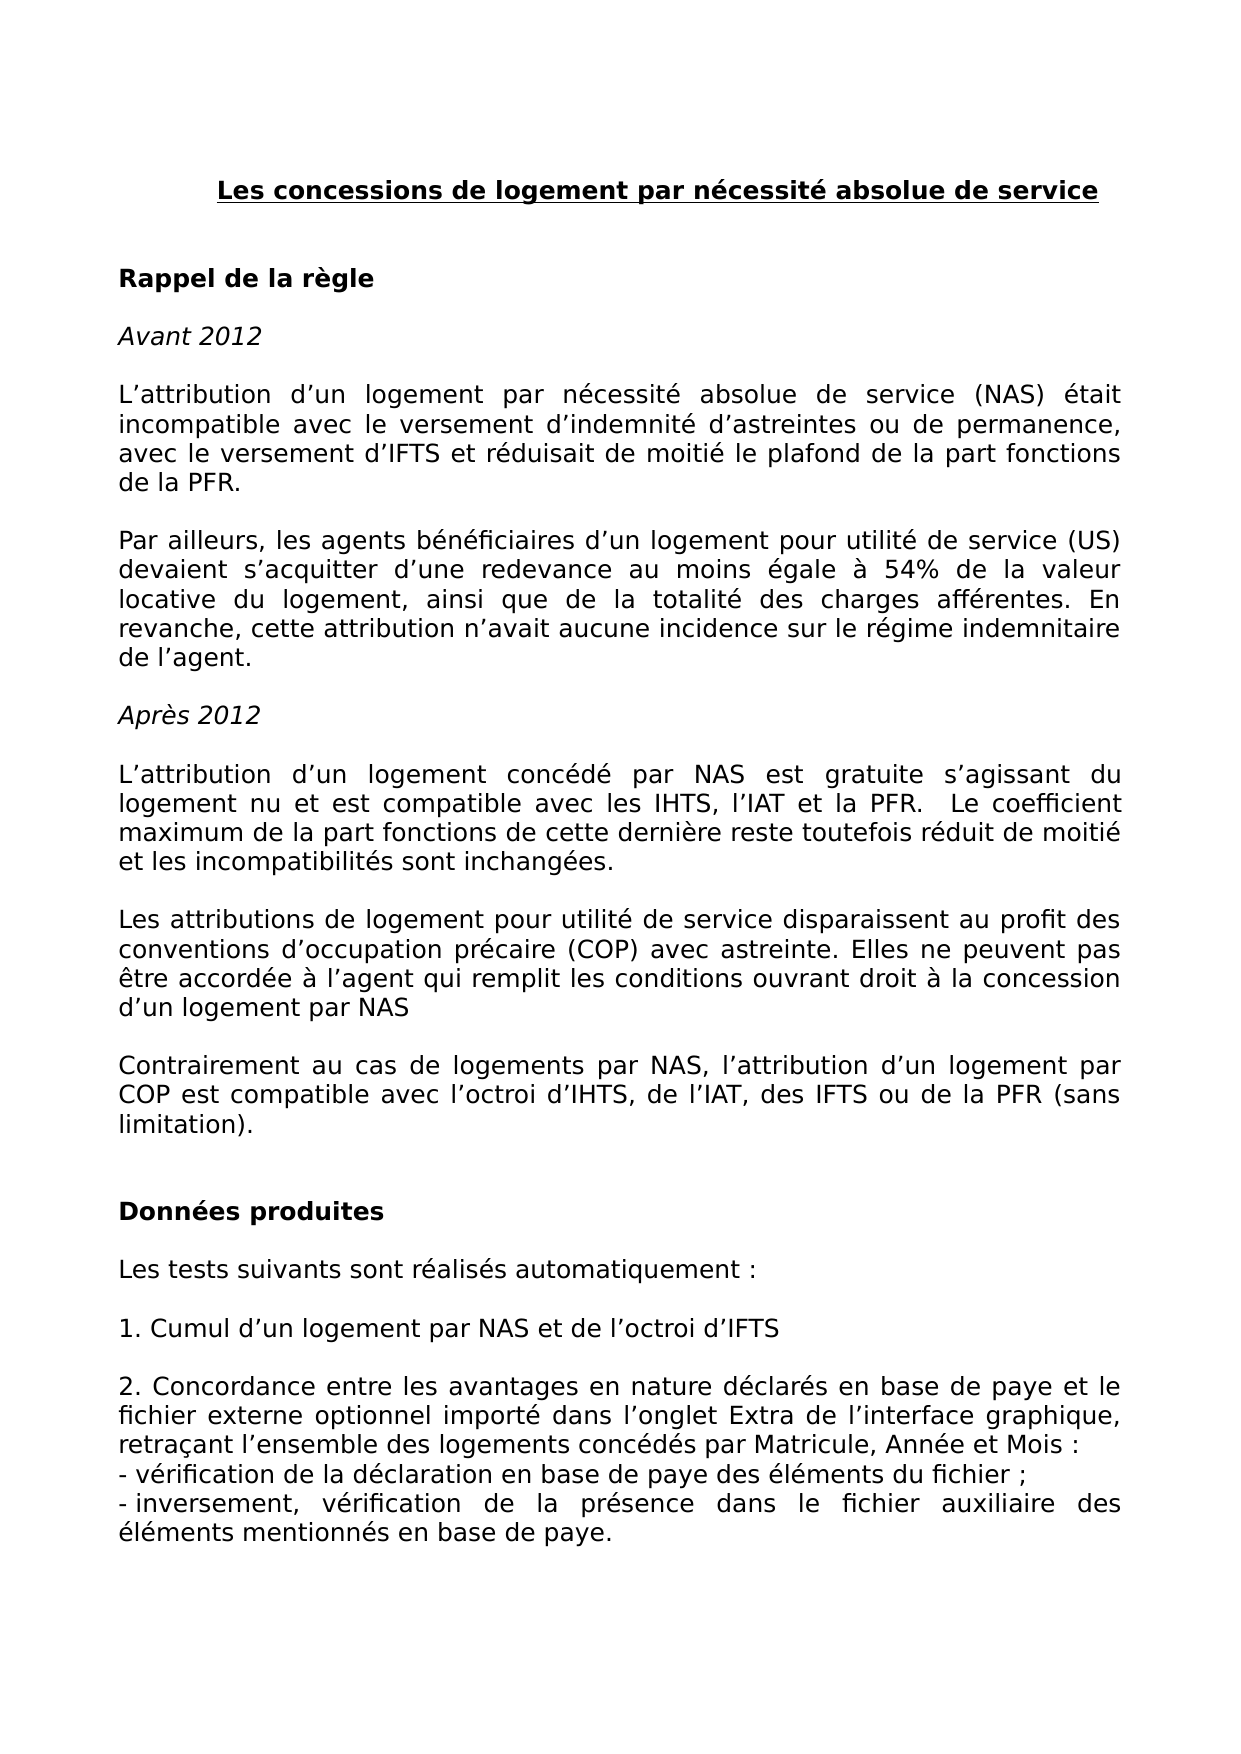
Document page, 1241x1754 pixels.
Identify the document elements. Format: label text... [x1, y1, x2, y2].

text Rappel de la règle [118, 264, 1122, 293]
text L’attribution d’un logement par nécessité absolue de service (NAS) était incompatible avec le versement d’indemnité d’astreintes ou de permanence, avec le versement d’IFTS et réduisait de moitié le plafond de la part fonctions de la PFR. [118, 381, 1122, 497]
text Les tests suivants sont réalisés automatiquement : [118, 1256, 1122, 1285]
text Données produites [118, 1197, 1122, 1226]
text Les concessions de logement par nécessité absolue de service [193, 176, 1122, 206]
text Par ailleurs, les agents bénéficiaires d’un logement pour utilité de service (US) devaient s’acquitter d’une redevance au moins égale à 54% de la valeur locative du logement, ainsi que de la totalité des charges afférentes. En revanche, cette attribution n’avait aucune incidence sur le régime indemnitaire de l’agent. [118, 526, 1122, 672]
text - vérification de la déclaration en base de paye des éléments du fichier ; [118, 1460, 1122, 1489]
text Avant 2012 [118, 322, 1122, 351]
text Les attributions de logement pour utilité de service disparaissent au profit des conventions d’occupation précaire (COP) avec astreinte. Elles ne peuvent pas être accordée à l’agent qui remplit les conditions ouvrant droit à la concession d’un logement par NAS [118, 906, 1122, 1022]
text Après 2012 [118, 701, 1122, 731]
text 2. Concordance entre les avantages en nature déclarés en base de paye et le fichier externe optionnel importé dans l’onglet Extra de l’interface graphique, retraçant l’ensemble des logements concédés par Matricule, Année et Mois : [118, 1372, 1122, 1460]
text L’attribution d’un logement concédé par NAS est gratuite s’agissant du logement nu et est compatible avec les IHTS, l’IAT et la PFR. Le coefficient maximum de la part fonctions de cette dernière reste toutefois réduit de moitié et les incompatibilités sont inchangées. [118, 760, 1122, 876]
text 1. Cumul d’un logement par NAS et de l’octroi d’IFTS [118, 1314, 1122, 1343]
text Contrairement au cas de logements par NAS, l’attribution d’un logement par COP est compatible avec l’octroi d’IHTS, de l’IAT, des IFTS ou de la PFR (sans limitation). [118, 1051, 1122, 1139]
text - inversement, vérification de la présence dans le fichier auxiliaire des éléments mentionnés en base de paye. [118, 1489, 1122, 1547]
